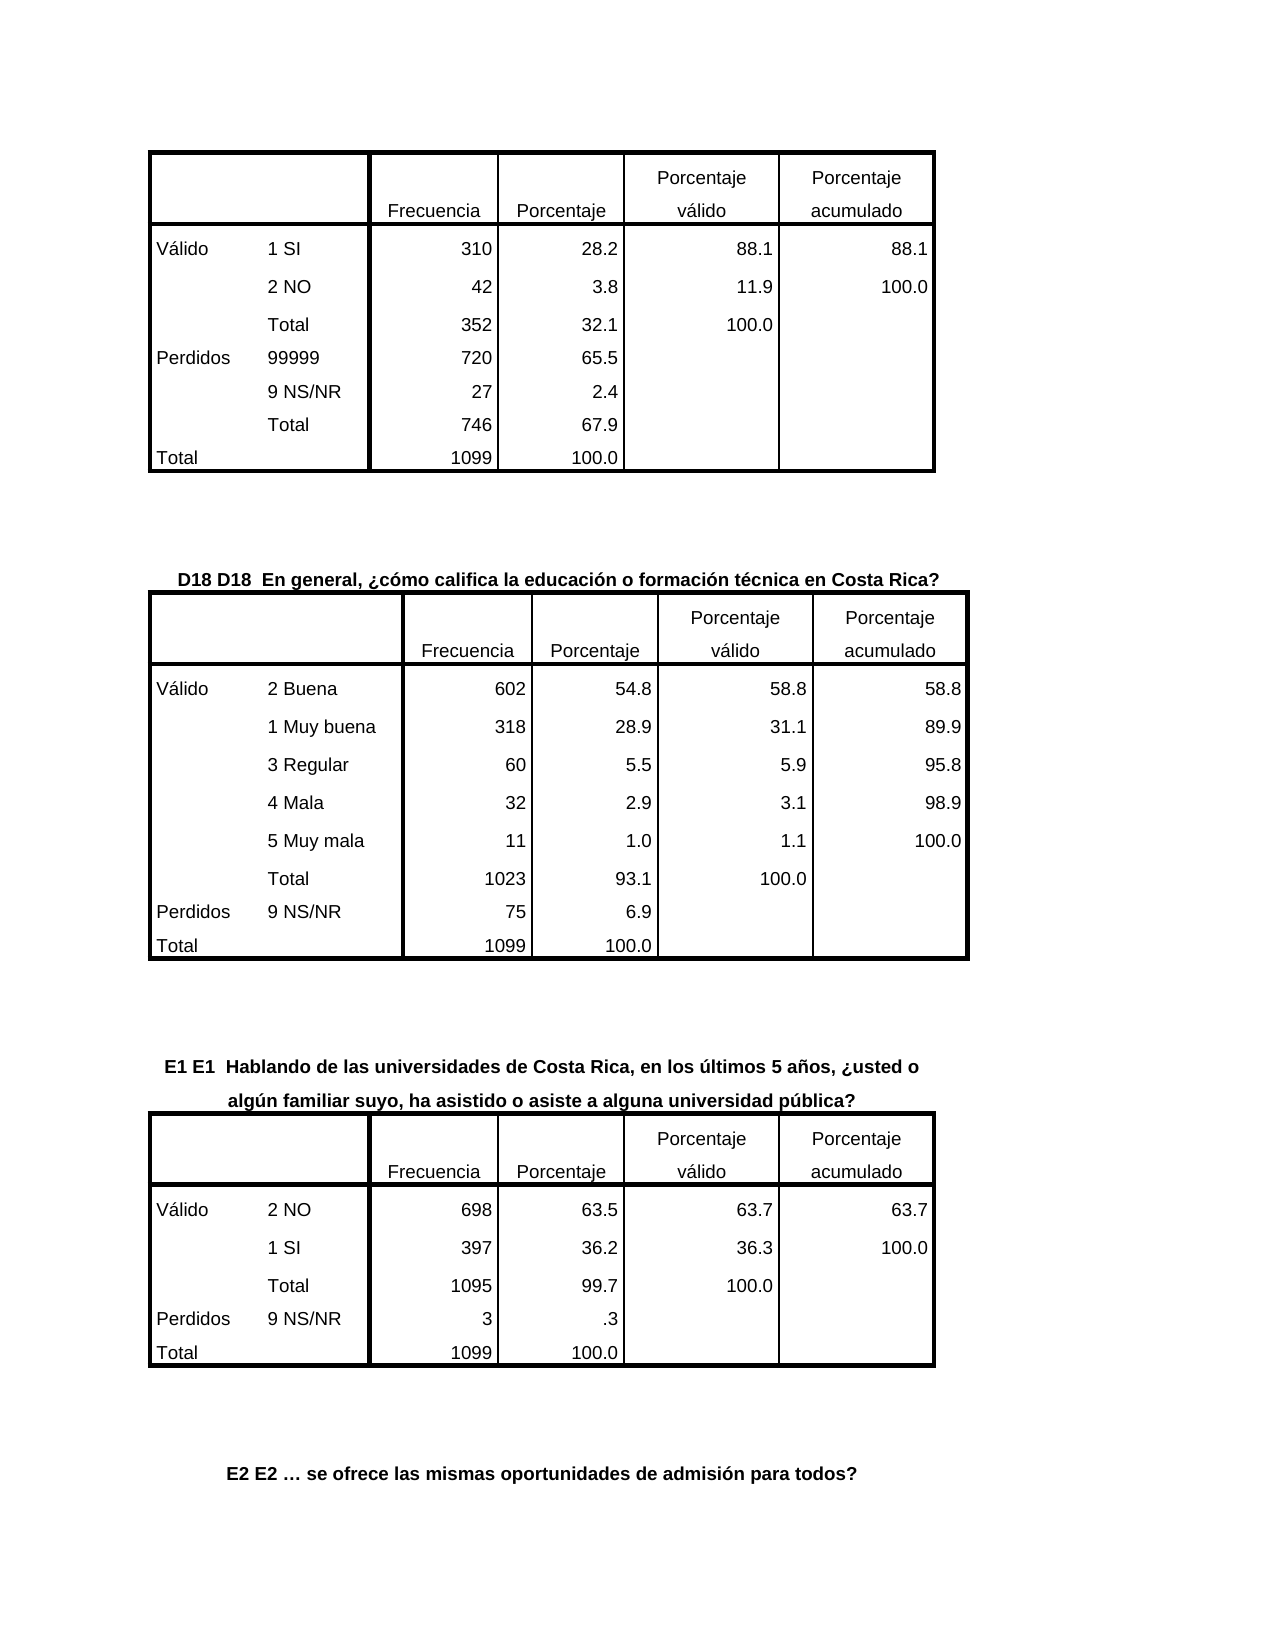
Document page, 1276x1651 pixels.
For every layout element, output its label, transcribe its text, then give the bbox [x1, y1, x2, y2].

table_cell 63.7 [780, 1187, 932, 1220]
table_cell 100.0 [659, 852, 812, 889]
table_cell Total [152, 1330, 367, 1363]
table_cell [625, 1296, 778, 1330]
table_cell 32.1 [499, 298, 623, 335]
table_cell Porcentaje acumulado [780, 1116, 932, 1182]
table_cell 3.1 [659, 776, 812, 813]
table_cell 95.8 [814, 738, 965, 776]
table_cell 100.0 [499, 435, 623, 469]
table_cell [814, 923, 965, 956]
table_cell 1.1 [659, 814, 812, 852]
table_cell 60 [405, 738, 531, 776]
table_cell 397 [372, 1220, 497, 1258]
table_cell 352 [372, 298, 497, 335]
table_cell Porcentaje acumulado [780, 155, 932, 221]
table_cell 1095 [372, 1258, 497, 1296]
table_cell 3.8 [499, 259, 623, 297]
table_cell 602 [405, 666, 531, 699]
table_cell 88.1 [780, 226, 932, 259]
table_cell Porcentaje [499, 1116, 623, 1182]
table_cell 54.8 [533, 666, 657, 699]
table_cell 63.7 [625, 1187, 778, 1220]
table_header D18 D18 En general, ¿cómo califica la educación o formación técnica en Costa Rica? [150, 557, 967, 590]
table_cell 58.8 [659, 666, 812, 699]
table_cell [625, 402, 778, 435]
table_cell 746 [372, 402, 497, 435]
table_cell 11.9 [625, 259, 778, 297]
table_cell 5 Muy mala [261, 814, 401, 852]
table_cell [780, 1330, 932, 1363]
table_cell 100.0 [780, 1220, 932, 1258]
table_cell Frecuencia [372, 1116, 497, 1182]
table_cell Porcentaje [499, 155, 623, 221]
table_cell 99.7 [499, 1258, 623, 1296]
table_cell Porcentaje válido [625, 155, 778, 221]
table_cell 1099 [372, 1330, 497, 1363]
table_cell 2.4 [499, 369, 623, 402]
table_cell 1.0 [533, 814, 657, 852]
table_cell 88.1 [625, 226, 778, 259]
table_cell 99999 [261, 335, 367, 369]
table_cell Total [261, 298, 367, 335]
table_cell 2.9 [533, 776, 657, 813]
table_cell 1099 [405, 923, 531, 956]
table_cell 100.0 [533, 923, 657, 956]
table_cell 28.9 [533, 700, 657, 737]
table_cell 100.0 [780, 259, 932, 297]
table_cell Perdidos [152, 1296, 261, 1330]
table_cell 63.5 [499, 1187, 623, 1220]
table_cell 100.0 [625, 1258, 778, 1296]
table_cell 36.3 [625, 1220, 778, 1258]
table_cell [625, 435, 778, 469]
table_cell [780, 335, 932, 369]
table_cell 5.5 [533, 738, 657, 776]
table_cell 318 [405, 700, 531, 737]
table_cell Porcentaje [533, 595, 657, 661]
table_cell 65.5 [499, 335, 623, 369]
table_cell [152, 1116, 367, 1182]
table_cell 98.9 [814, 776, 965, 813]
table_cell Porcentaje acumulado [814, 595, 965, 661]
table_cell 36.2 [499, 1220, 623, 1258]
table_cell 2 Buena [261, 666, 401, 699]
table_cell 27 [372, 369, 497, 402]
table_cell [780, 402, 932, 435]
table_cell 9 NS/NR [261, 1296, 367, 1330]
table_cell 32 [405, 776, 531, 813]
table_cell 28.2 [499, 226, 623, 259]
table_cell 698 [372, 1187, 497, 1220]
table_cell Válido [152, 666, 261, 889]
table_cell Total [261, 1258, 367, 1296]
table_cell Total [152, 435, 367, 469]
table_cell 42 [372, 259, 497, 297]
table_cell [780, 1258, 932, 1296]
table_cell Total [261, 402, 367, 435]
table_cell 1 SI [261, 226, 367, 259]
table_cell [152, 155, 367, 221]
table_cell [659, 890, 812, 923]
table_cell [152, 595, 401, 661]
table_cell 1023 [405, 852, 531, 889]
table_cell 100.0 [499, 1330, 623, 1363]
table_cell .3 [499, 1296, 623, 1330]
table_cell [625, 369, 778, 402]
table_cell 3 [372, 1296, 497, 1330]
table_cell [814, 852, 965, 889]
table_cell 9 NS/NR [261, 369, 367, 402]
table_cell Frecuencia [405, 595, 531, 661]
table_cell Válido [152, 1187, 261, 1296]
table_cell 93.1 [533, 852, 657, 889]
table_cell Total [152, 923, 401, 956]
table_cell [814, 890, 965, 923]
table_cell 100.0 [814, 814, 965, 852]
table_cell 2 NO [261, 1187, 367, 1220]
table_cell [625, 335, 778, 369]
table_cell Porcentaje válido [625, 1116, 778, 1182]
table_cell 58.8 [814, 666, 965, 699]
table_cell Perdidos [152, 335, 261, 435]
table_cell Perdidos [152, 890, 261, 923]
table_cell [780, 1296, 932, 1330]
table_cell 310 [372, 226, 497, 259]
table_cell 67.9 [499, 402, 623, 435]
table_cell Válido [152, 226, 261, 335]
table_cell 9 NS/NR [261, 890, 401, 923]
table_cell 100.0 [625, 298, 778, 335]
table_cell Frecuencia [372, 155, 497, 221]
table_cell 89.9 [814, 700, 965, 737]
table_cell [625, 1330, 778, 1363]
table_cell [780, 435, 932, 469]
table_cell 6.9 [533, 890, 657, 923]
table_cell 31.1 [659, 700, 812, 737]
table_cell Total [261, 852, 401, 889]
table_cell [659, 923, 812, 956]
table_cell 3 Regular [261, 738, 401, 776]
table_cell 1 SI [261, 1220, 367, 1258]
table_cell 4 Mala [261, 776, 401, 813]
table_cell [780, 369, 932, 402]
table_cell 2 NO [261, 259, 367, 297]
table_cell 75 [405, 890, 531, 923]
table_cell 11 [405, 814, 531, 852]
table_header E2 E2 … se ofrece las mismas oportunidades de admisión para todos? [150, 1451, 934, 1484]
table_header E1 E1 Hablando de las universidades de Costa Rica, en los últimos 5 años, ¿usted o algún familiar suyo, ha asistido o asiste a alguna universidad pública? [150, 1044, 934, 1111]
table_cell 720 [372, 335, 497, 369]
table_cell 1 Muy buena [261, 700, 401, 737]
table_cell 5.9 [659, 738, 812, 776]
table_cell 1099 [372, 435, 497, 469]
table_cell [780, 298, 932, 335]
table_cell Porcentaje válido [659, 595, 812, 661]
